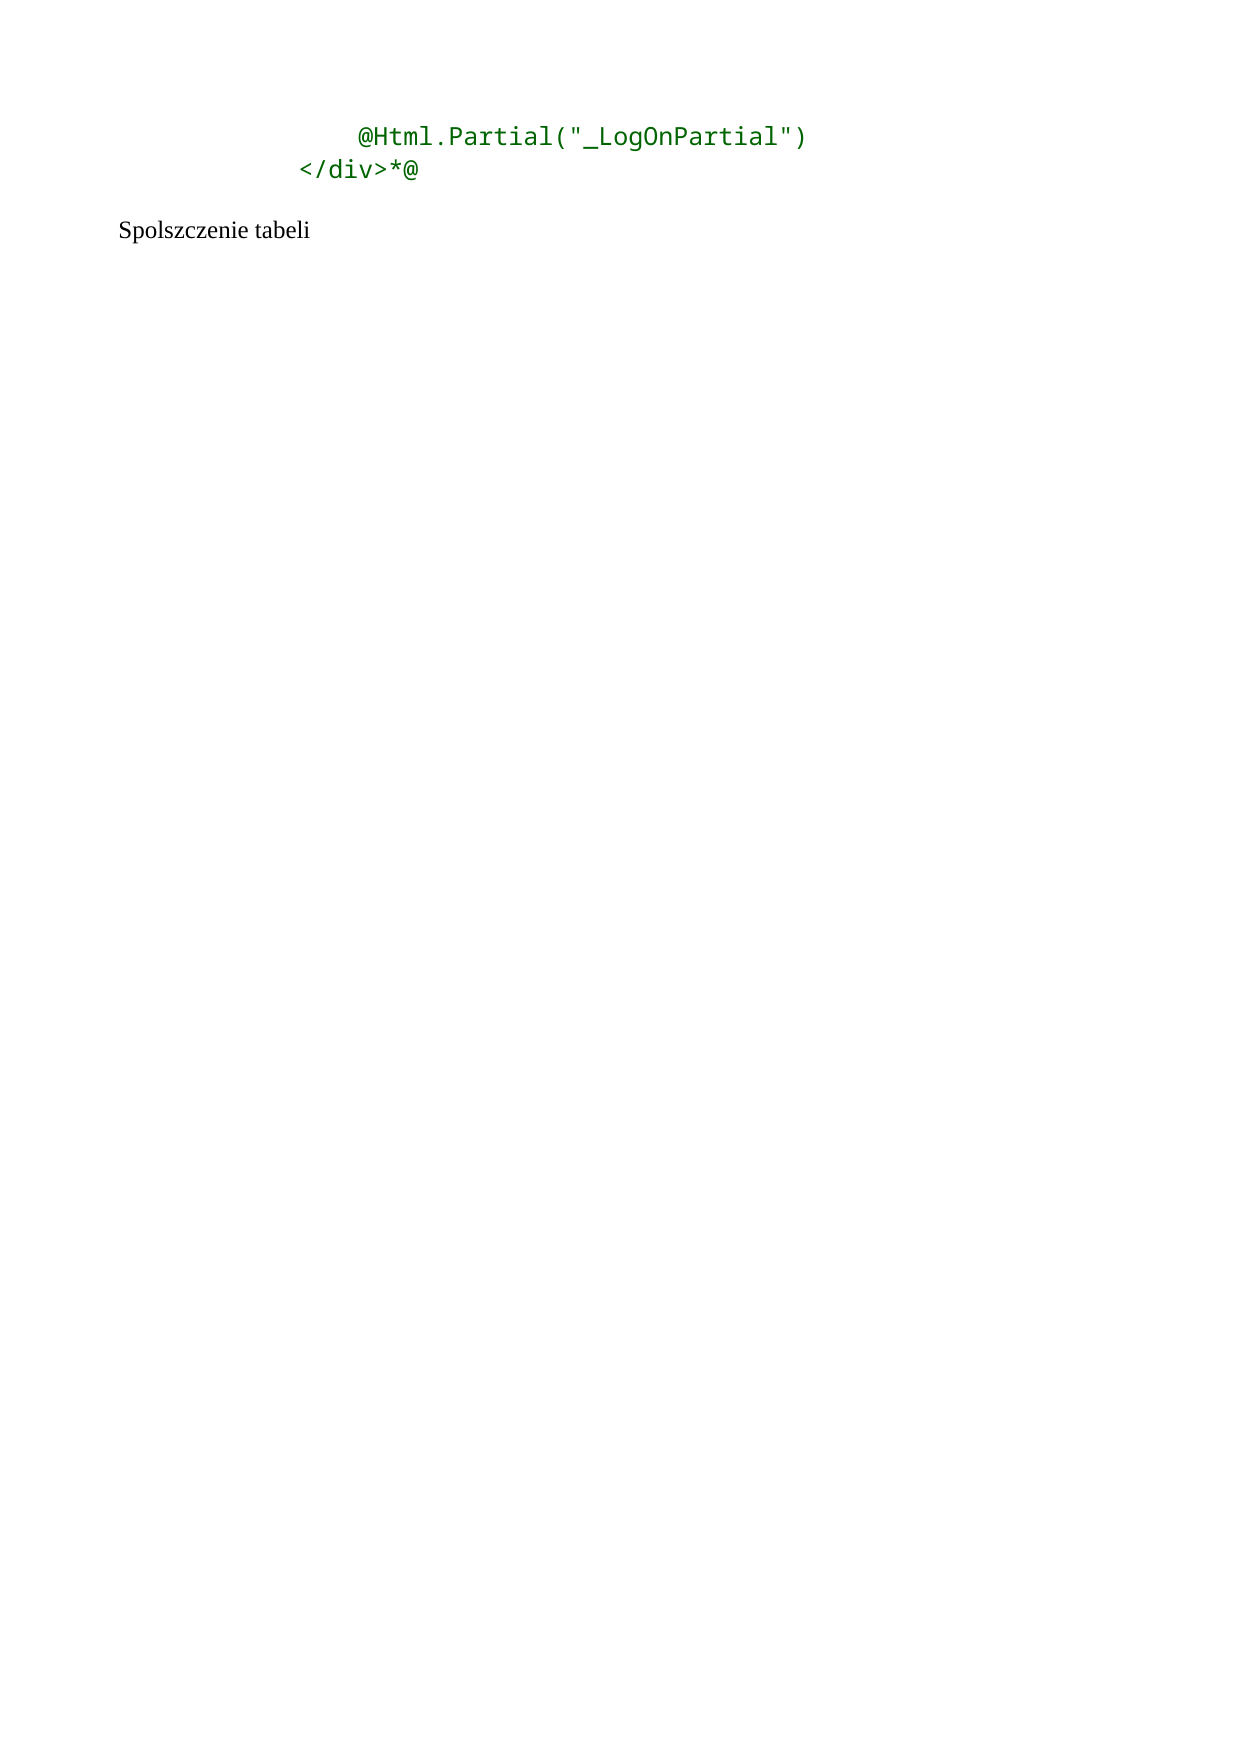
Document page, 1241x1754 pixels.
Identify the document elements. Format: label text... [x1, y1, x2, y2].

text </div>*@ [118, 152, 1122, 186]
text Spolszczenie tabeli [118, 215, 1122, 244]
text @Html.Partial("_LogOnPartial") [118, 118, 1122, 152]
